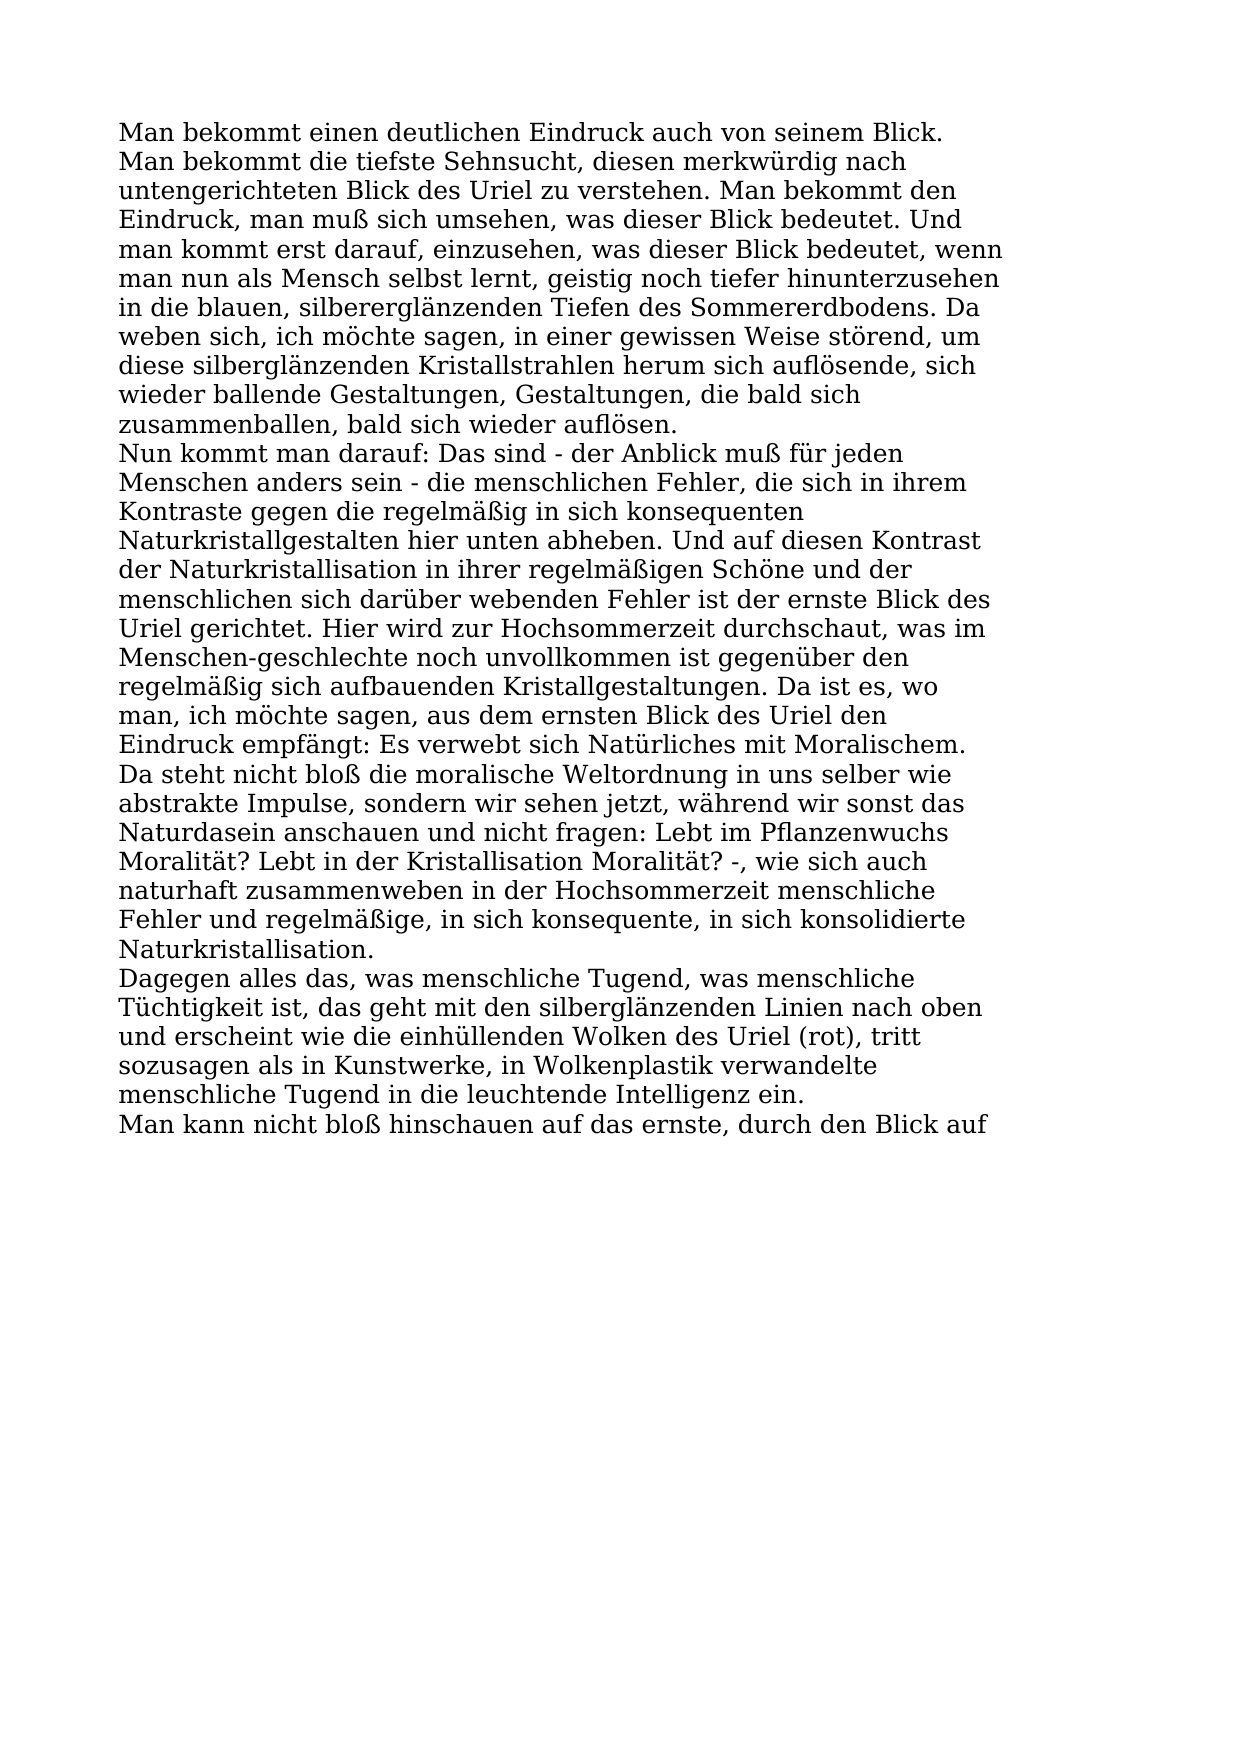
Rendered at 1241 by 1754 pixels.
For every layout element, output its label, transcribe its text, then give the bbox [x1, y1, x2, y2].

text Fehler und regelmäßige, in sich konsequente, in sich konsolidierte [118, 906, 1122, 935]
text Moralität? Lebt in der Kristallisation Moralität? -, wie sich auch [118, 847, 1122, 876]
text Da steht nicht bloß die moralische Weltordnung in uns selber wie [118, 760, 1122, 789]
text Menschen-geschlechte noch unvollkommen ist gegenüber den [118, 643, 1122, 672]
text der Naturkristallisation in ihrer regelmäßigen Schöne und der [118, 556, 1122, 585]
text Dagegen alles das, was menschliche Tugend, was menschliche [118, 964, 1122, 993]
text man, ich möchte sagen, aus dem ernsten Blick des Uriel den [118, 701, 1122, 731]
text Nun kommt man darauf: Das sind - der Anblick muß für jeden [118, 439, 1122, 468]
text untengerichteten Blick des Uriel zu verstehen. Man bekommt den [118, 176, 1122, 206]
text Tüchtigkeit ist, das geht mit den silberglänzenden Linien nach oben [118, 993, 1122, 1022]
text Menschen anders sein - die menschlichen Fehler, die sich in ihrem [118, 468, 1122, 497]
text Man bekommt die tiefste Sehnsucht, diesen merkwürdig nach [118, 147, 1122, 176]
text Naturkristallisation. [118, 935, 1122, 964]
text in die blauen, silbererglänzenden Tiefen des Sommererdbodens. Da [118, 293, 1122, 322]
text man kommt erst darauf, einzusehen, was dieser Blick bedeutet, wenn [118, 235, 1122, 264]
text Man kann nicht bloß hinschauen auf das ernste, durch den Blick auf [118, 1110, 1122, 1139]
text Man bekommt einen deutlichen Eindruck auch von seinem Blick. [118, 118, 1122, 147]
text weben sich, ich möchte sagen, in einer gewissen Weise störend, um [118, 322, 1122, 351]
text Naturdasein anschauen und nicht fragen: Lebt im Pflanzenwuchs [118, 818, 1122, 847]
text naturhaft zusammenweben in der Hochsommerzeit menschliche [118, 876, 1122, 906]
text Naturkristallgestalten hier unten abheben. Und auf diesen Kontrast [118, 526, 1122, 556]
text Uriel gerichtet. Hier wird zur Hochsommerzeit durchschaut, was im [118, 614, 1122, 643]
text wieder ballende Gestaltungen, Gestaltungen, die bald sich [118, 381, 1122, 410]
text diese silberglänzenden Kristallstrahlen herum sich auflösende, sich [118, 351, 1122, 381]
text menschlichen sich darüber webenden Fehler ist der ernste Blick des [118, 585, 1122, 614]
text abstrakte Impulse, sondern wir sehen jetzt, während wir sonst das [118, 789, 1122, 818]
text sozusagen als in Kunstwerke, in Wolkenplastik verwandelte [118, 1051, 1122, 1081]
text man nun als Mensch selbst lernt, geistig noch tiefer hinunterzusehen [118, 264, 1122, 293]
text menschliche Tugend in die leuchtende Intelligenz ein. [118, 1081, 1122, 1110]
text Kontraste gegen die regelmäßig in sich konsequenten [118, 497, 1122, 526]
text Eindruck empfängt: Es verwebt sich Natürliches mit Moralischem. [118, 731, 1122, 760]
text regelmäßig sich aufbauenden Kristallgestaltungen. Da ist es, wo [118, 672, 1122, 701]
text Eindruck, man muß sich umsehen, was dieser Blick bedeutet. Und [118, 206, 1122, 235]
text zusammenballen, bald sich wieder auflösen. [118, 410, 1122, 439]
text und erscheint wie die einhüllenden Wolken des Uriel (rot), tritt [118, 1022, 1122, 1051]
